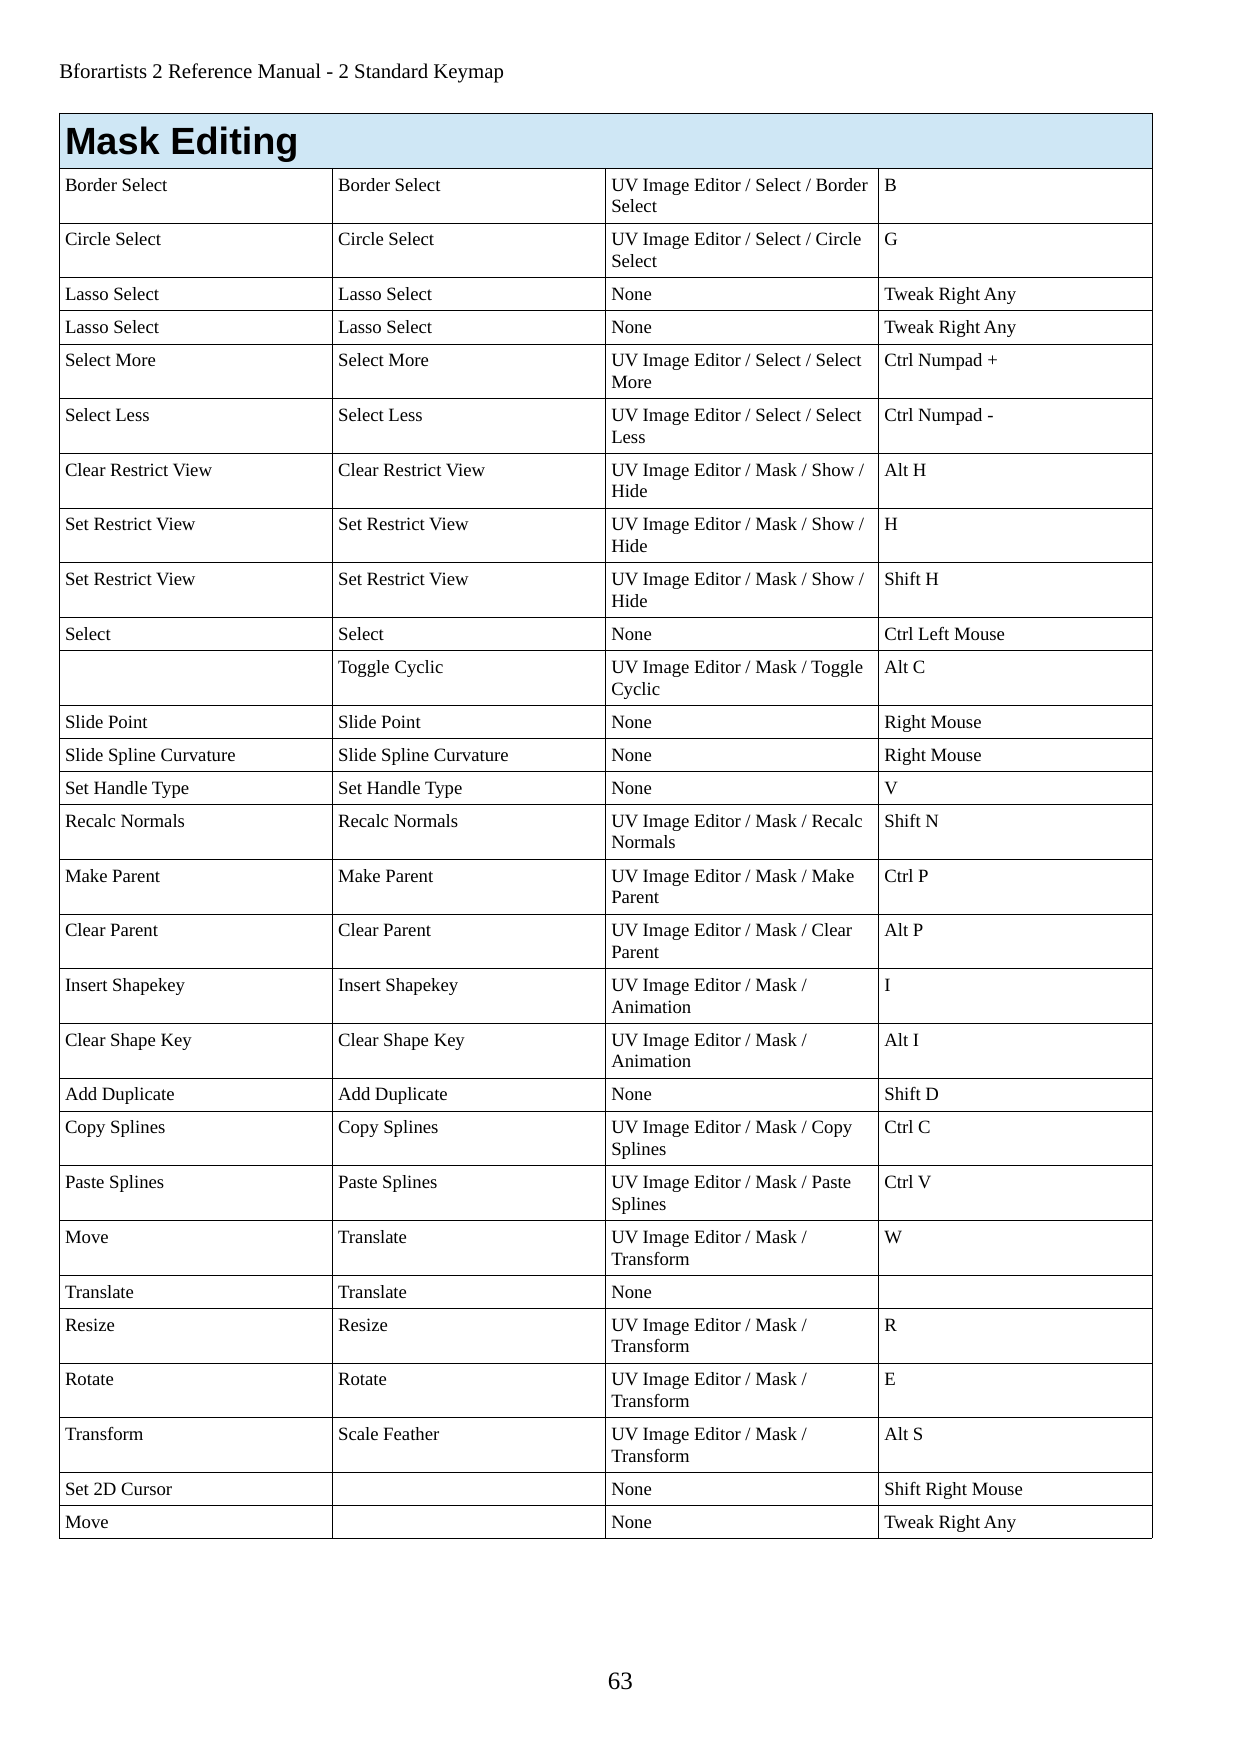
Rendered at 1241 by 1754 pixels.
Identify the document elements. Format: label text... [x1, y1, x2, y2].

table_cell Clear Parent [60, 915, 332, 968]
table_cell [333, 1506, 605, 1538]
table_cell UV Image Editor / Mask / Show / Hide [606, 509, 878, 562]
table_cell Ctrl V [879, 1166, 1152, 1220]
table_cell None [606, 1079, 878, 1111]
table_cell Border Select [60, 169, 332, 222]
table_cell Insert Shapekey [60, 969, 332, 1023]
table_cell Alt P [879, 915, 1152, 968]
table_cell Shift D [879, 1079, 1152, 1111]
table_cell W [879, 1221, 1152, 1275]
table_cell Recalc Normals [333, 805, 605, 859]
table_cell None [606, 706, 878, 738]
table_cell Lasso Select [60, 311, 332, 343]
table_cell Select Less [333, 399, 605, 453]
table_cell Ctrl Left Mouse [879, 618, 1152, 650]
table_cell None [606, 1506, 878, 1538]
table_header Mask Editing [60, 114, 1152, 168]
table_cell UV Image Editor / Mask / Copy Splines [606, 1112, 878, 1165]
table_cell UV Image Editor / Select / Border Select [606, 169, 878, 222]
table_cell Make Parent [60, 860, 332, 913]
table_cell Lasso Select [60, 278, 332, 310]
table_cell Set 2D Cursor [60, 1473, 332, 1505]
table_cell Select More [60, 345, 332, 398]
table_cell V [879, 772, 1152, 804]
table_cell None [606, 1473, 878, 1505]
table_cell [879, 1276, 1152, 1308]
table_cell Clear Shape Key [60, 1024, 332, 1077]
table_cell Slide Spline Curvature [60, 739, 332, 771]
table_cell Resize [333, 1309, 605, 1362]
table_cell Lasso Select [333, 278, 605, 310]
table_cell Shift N [879, 805, 1152, 859]
table_cell UV Image Editor / Mask / Transform [606, 1221, 878, 1275]
table_cell UV Image Editor / Mask / Transform [606, 1418, 878, 1472]
table_cell Translate [333, 1221, 605, 1275]
table_cell Translate [333, 1276, 605, 1308]
table_cell UV Image Editor / Mask / Recalc Normals [606, 805, 878, 859]
table_cell Insert Shapekey [333, 969, 605, 1023]
table_cell None [606, 1276, 878, 1308]
table_cell Set Restrict View [333, 509, 605, 562]
table_cell UV Image Editor / Mask / Show / Hide [606, 563, 878, 617]
table_cell Shift Right Mouse [879, 1473, 1152, 1505]
table_cell Copy Splines [333, 1112, 605, 1165]
table_cell Lasso Select [333, 311, 605, 343]
table_cell Move [60, 1221, 332, 1275]
table_cell Set Restrict View [60, 509, 332, 562]
table_cell Slide Point [60, 706, 332, 738]
table_cell Resize [60, 1309, 332, 1362]
table_cell Alt H [879, 454, 1152, 507]
table_cell UV Image Editor / Mask / Clear Parent [606, 915, 878, 968]
table_cell Paste Splines [60, 1166, 332, 1220]
table_cell Tweak Right Any [879, 278, 1152, 310]
table_cell [60, 651, 332, 705]
table_cell None [606, 618, 878, 650]
table_cell UV Image Editor / Mask / Animation [606, 969, 878, 1023]
table_cell Select Less [60, 399, 332, 453]
table_cell Alt S [879, 1418, 1152, 1472]
table_cell Clear Restrict View [333, 454, 605, 507]
table_cell Slide Point [333, 706, 605, 738]
table_cell B [879, 169, 1152, 222]
table_cell Shift H [879, 563, 1152, 617]
table_cell Recalc Normals [60, 805, 332, 859]
table_cell E [879, 1364, 1152, 1417]
table_cell H [879, 509, 1152, 562]
table_cell UV Image Editor / Select / Select More [606, 345, 878, 398]
table_cell UV Image Editor / Mask / Paste Splines [606, 1166, 878, 1220]
table_cell UV Image Editor / Mask / Show / Hide [606, 454, 878, 507]
table_cell Set Restrict View [333, 563, 605, 617]
table_cell Copy Splines [60, 1112, 332, 1165]
table_cell Select More [333, 345, 605, 398]
table_cell UV Image Editor / Select / Select Less [606, 399, 878, 453]
table_cell Clear Shape Key [333, 1024, 605, 1077]
table_cell Clear Restrict View [60, 454, 332, 507]
table_cell Translate [60, 1276, 332, 1308]
table_cell R [879, 1309, 1152, 1362]
table_cell Circle Select [60, 224, 332, 277]
table_cell UV Image Editor / Mask / Toggle Cyclic [606, 651, 878, 705]
table_cell Slide Spline Curvature [333, 739, 605, 771]
table_cell Tweak Right Any [879, 1506, 1152, 1538]
table_cell Clear Parent [333, 915, 605, 968]
table_cell Right Mouse [879, 739, 1152, 771]
table_cell UV Image Editor / Select / Circle Select [606, 224, 878, 277]
table_cell Select [60, 618, 332, 650]
table_cell UV Image Editor / Mask / Make Parent [606, 860, 878, 913]
table_cell Paste Splines [333, 1166, 605, 1220]
table_cell [333, 1473, 605, 1505]
table_cell Alt I [879, 1024, 1152, 1077]
table_cell None [606, 311, 878, 343]
table_cell Ctrl P [879, 860, 1152, 913]
table_cell Scale Feather [333, 1418, 605, 1472]
table_cell Ctrl Numpad + [879, 345, 1152, 398]
table_cell UV Image Editor / Mask / Transform [606, 1364, 878, 1417]
table_cell Make Parent [333, 860, 605, 913]
table_cell Set Handle Type [60, 772, 332, 804]
table_cell G [879, 224, 1152, 277]
table_cell Transform [60, 1418, 332, 1472]
table_cell UV Image Editor / Mask / Transform [606, 1309, 878, 1362]
table_cell Border Select [333, 169, 605, 222]
table_cell Right Mouse [879, 706, 1152, 738]
table_cell Rotate [333, 1364, 605, 1417]
table_cell Ctrl C [879, 1112, 1152, 1165]
table_cell Move [60, 1506, 332, 1538]
table_cell Ctrl Numpad - [879, 399, 1152, 453]
table_cell Set Handle Type [333, 772, 605, 804]
table_cell Alt C [879, 651, 1152, 705]
table_cell None [606, 772, 878, 804]
table_cell Circle Select [333, 224, 605, 277]
table_cell Toggle Cyclic [333, 651, 605, 705]
table_cell UV Image Editor / Mask / Animation [606, 1024, 878, 1077]
table_cell None [606, 278, 878, 310]
table_cell Add Duplicate [60, 1079, 332, 1111]
table_cell I [879, 969, 1152, 1023]
table_cell Select [333, 618, 605, 650]
table_cell Tweak Right Any [879, 311, 1152, 343]
table_cell Set Restrict View [60, 563, 332, 617]
table_cell Add Duplicate [333, 1079, 605, 1111]
table_cell None [606, 739, 878, 771]
table_cell Rotate [60, 1364, 332, 1417]
